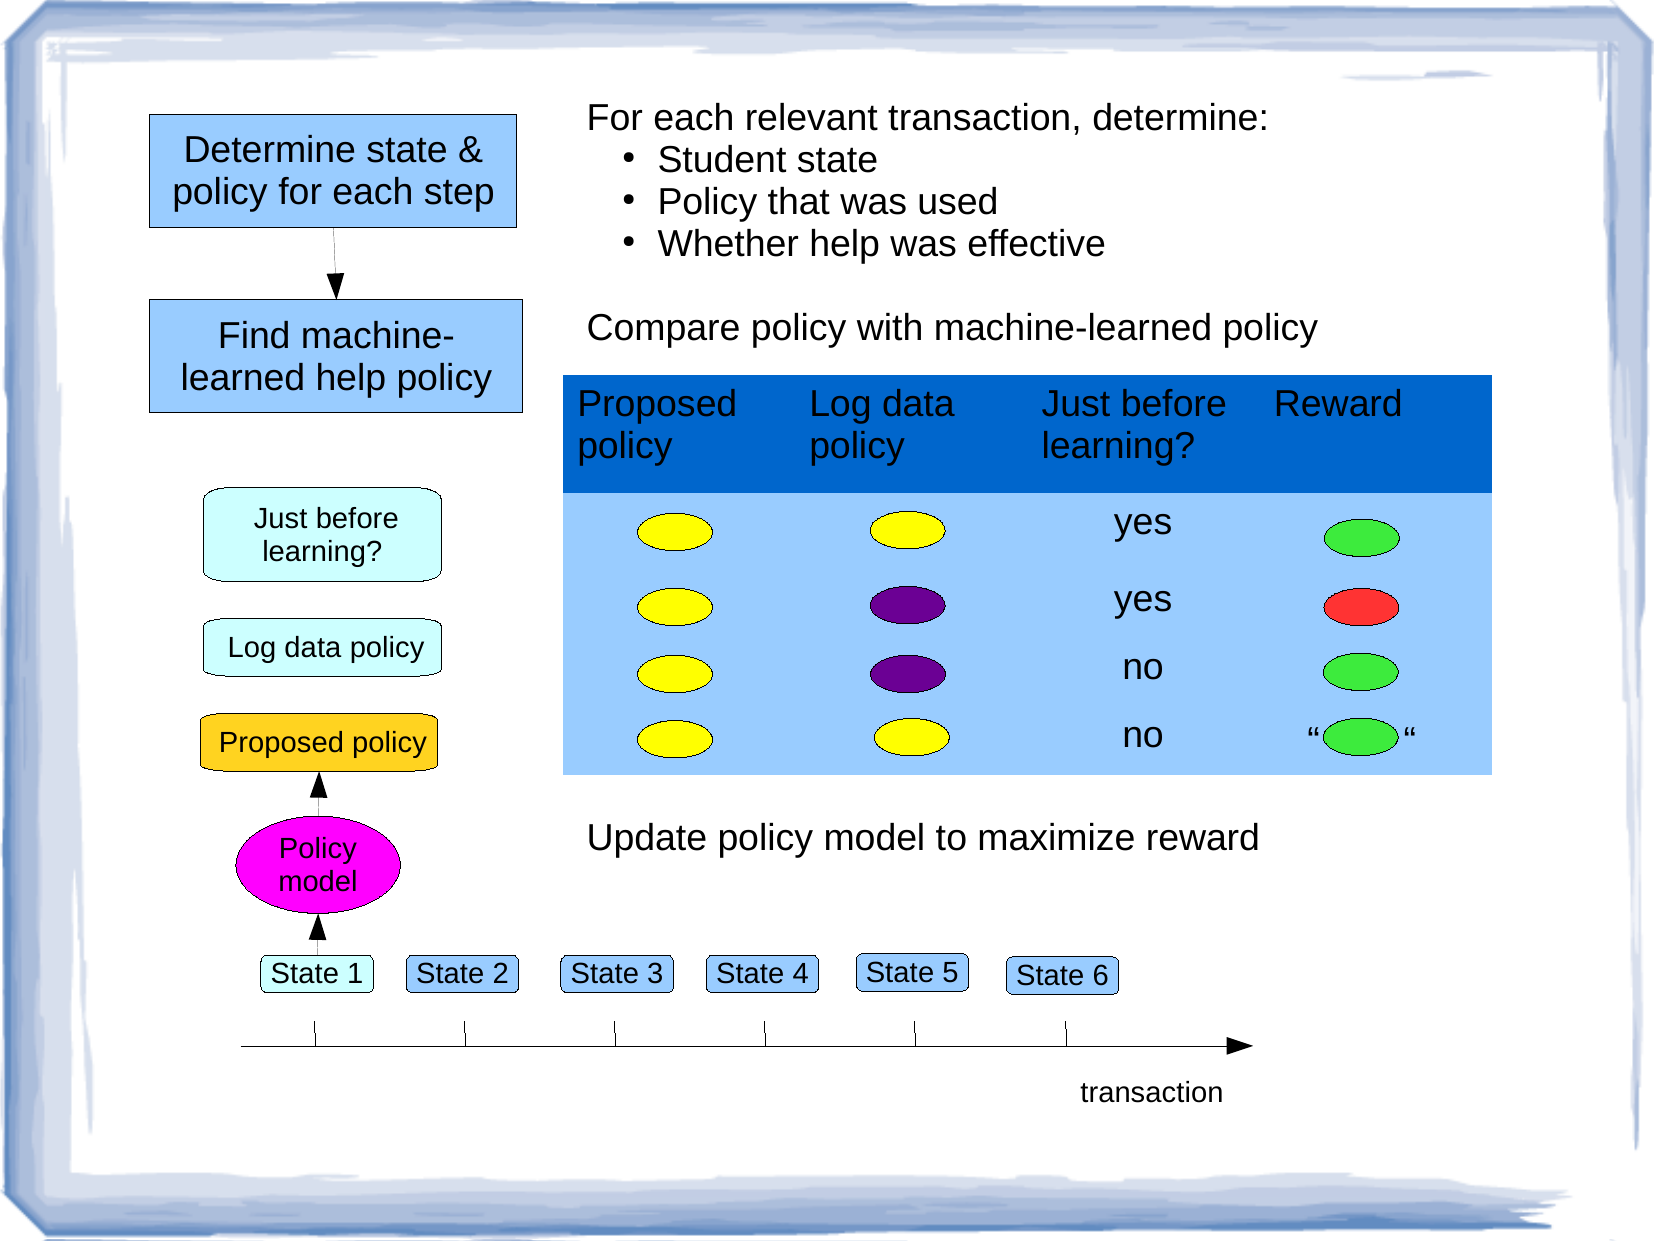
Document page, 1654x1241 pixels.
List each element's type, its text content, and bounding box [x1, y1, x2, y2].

table_cell [1259, 493, 1492, 570]
text_box [870, 655, 946, 693]
table_cell [1259, 706, 1492, 775]
table_cell [795, 638, 1027, 706]
table_cell [1259, 570, 1492, 638]
table_cell [563, 706, 795, 775]
text_box State 2 [406, 955, 519, 993]
text_box State 6 [1006, 956, 1119, 995]
text_box “ “ [1292, 712, 1443, 770]
text_box For each relevant transaction, determine: Student state Policy that was used Whether help was effective Compare policy with machine-learned policy [571, 88, 1397, 356]
text_box [874, 718, 950, 756]
table_cell [1259, 638, 1492, 706]
table_header Reward [1259, 375, 1492, 493]
text_box transaction [1065, 1068, 1254, 1121]
text_box Determine state & policy for each step [149, 114, 517, 228]
table_header Proposed policy [563, 375, 795, 493]
table_cell no [1027, 638, 1259, 706]
text_box [870, 586, 946, 624]
table_cell yes [1027, 570, 1259, 638]
text_box [637, 588, 713, 626]
table_cell [563, 570, 795, 638]
table_cell [795, 706, 1027, 775]
text_box State 1 [260, 955, 374, 993]
text_box Find machine-learned help policy [149, 299, 523, 413]
text_box Just before learning? [203, 487, 442, 582]
text_box State 3 [560, 955, 674, 993]
text_box State 4 [706, 955, 819, 993]
text_box [1323, 588, 1399, 626]
text_box [637, 720, 713, 758]
table_cell [563, 493, 795, 570]
table_cell [795, 570, 1027, 638]
text_box [1323, 653, 1399, 691]
table_header Log data policy [795, 375, 1027, 493]
text_box [1324, 519, 1400, 557]
text_box Policy model [235, 816, 401, 914]
text_box Update policy model to maximize reward [571, 809, 1380, 867]
text_box [870, 511, 946, 549]
text_box State 5 [856, 953, 969, 992]
text_box Log data policy [203, 618, 442, 677]
picture [0, 0, 1654, 1241]
table_cell [795, 493, 1027, 570]
table_cell no [1027, 706, 1259, 775]
text_box [637, 513, 713, 551]
table_header Just before learning? [1027, 375, 1259, 493]
table_cell yes [1027, 493, 1259, 570]
text_box Proposed policy [200, 713, 438, 772]
table_cell [563, 638, 795, 706]
text_box [637, 655, 713, 693]
